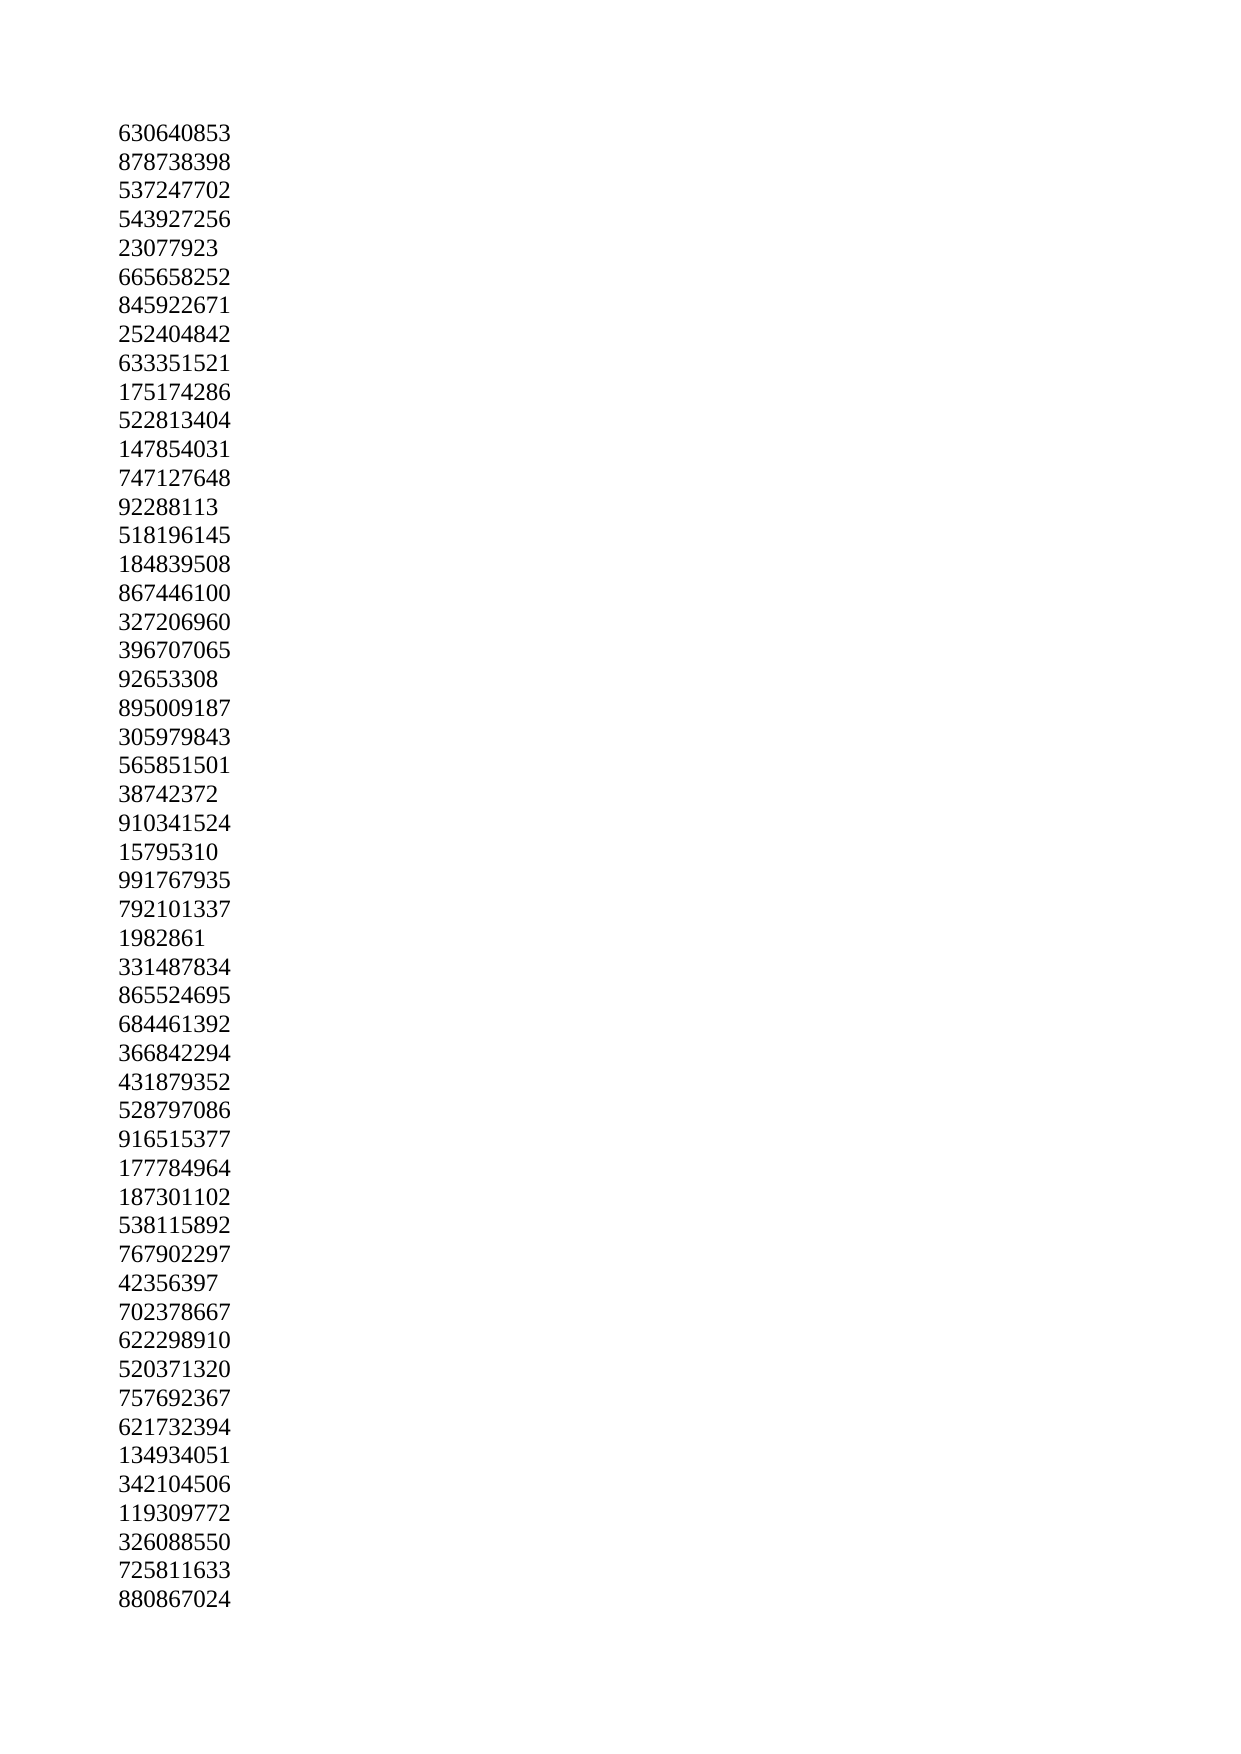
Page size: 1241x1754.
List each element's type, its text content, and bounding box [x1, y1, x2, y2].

table_cell 331487834 [118, 952, 1122, 981]
table_cell 538115892 [118, 1211, 1122, 1239]
table_cell 895009187 [118, 693, 1122, 722]
table_cell 630640853 [118, 118, 1122, 147]
table_cell 565851501 [118, 751, 1122, 779]
table_cell 366842294 [118, 1038, 1122, 1067]
table_cell 916515377 [118, 1124, 1122, 1153]
table_cell 518196145 [118, 521, 1122, 549]
table_cell 767902297 [118, 1239, 1122, 1268]
table_cell 878738398 [118, 147, 1122, 176]
table_cell 747127648 [118, 463, 1122, 492]
table_cell 15795310 [118, 837, 1122, 866]
table_cell 147854031 [118, 434, 1122, 463]
table_cell 622298910 [118, 1326, 1122, 1354]
table_cell 177784964 [118, 1153, 1122, 1182]
table_cell 865524695 [118, 981, 1122, 1009]
table_cell 184839508 [118, 549, 1122, 578]
table_cell 175174286 [118, 377, 1122, 406]
table_cell 991767935 [118, 866, 1122, 894]
table_cell 537247702 [118, 176, 1122, 204]
table_cell 880867024 [118, 1584, 1122, 1613]
table_cell 38742372 [118, 779, 1122, 808]
table_cell 326088550 [118, 1527, 1122, 1556]
table_cell 910341524 [118, 808, 1122, 837]
table_cell 665658252 [118, 262, 1122, 291]
table_cell 23077923 [118, 233, 1122, 262]
table_cell 792101337 [118, 894, 1122, 923]
table_cell 725811633 [118, 1556, 1122, 1584]
table_cell 702378667 [118, 1297, 1122, 1326]
table_cell 42356397 [118, 1268, 1122, 1297]
table_cell 119309772 [118, 1498, 1122, 1527]
table_cell 522813404 [118, 406, 1122, 434]
table_cell 342104506 [118, 1469, 1122, 1498]
table_cell 633351521 [118, 348, 1122, 377]
table_cell 134934051 [118, 1441, 1122, 1469]
table_cell 396707065 [118, 636, 1122, 664]
table_cell 252404842 [118, 319, 1122, 348]
table_cell 867446100 [118, 578, 1122, 607]
table_cell 684461392 [118, 1009, 1122, 1038]
table_cell 187301102 [118, 1182, 1122, 1211]
table_cell 431879352 [118, 1067, 1122, 1096]
table_cell 621732394 [118, 1412, 1122, 1441]
table_cell 757692367 [118, 1383, 1122, 1412]
table_cell 845922671 [118, 291, 1122, 319]
table_cell 305979843 [118, 722, 1122, 751]
table_cell 528797086 [118, 1096, 1122, 1124]
table_cell 92288113 [118, 492, 1122, 521]
table_cell 327206960 [118, 607, 1122, 636]
table_cell 1982861 [118, 923, 1122, 952]
table_cell 520371320 [118, 1354, 1122, 1383]
table_cell 543927256 [118, 204, 1122, 233]
table_cell 92653308 [118, 664, 1122, 693]
